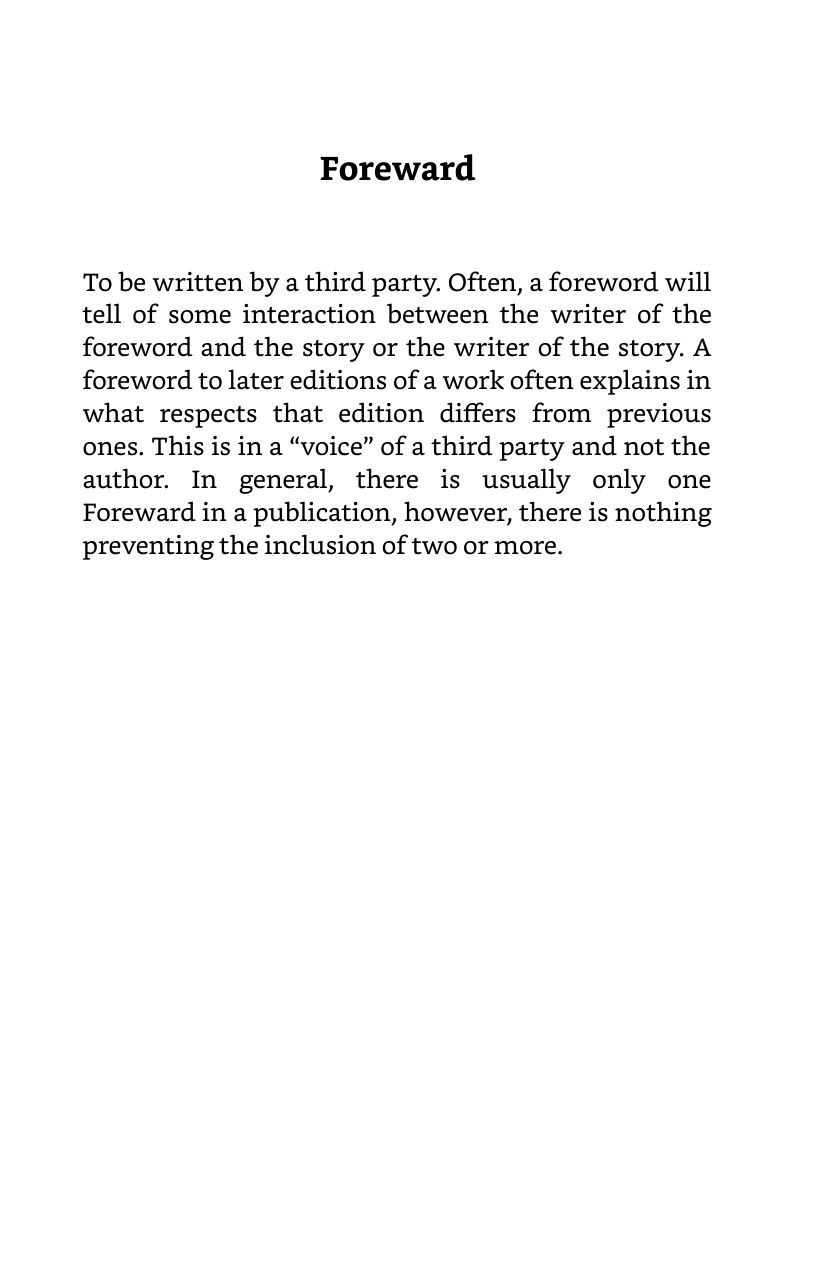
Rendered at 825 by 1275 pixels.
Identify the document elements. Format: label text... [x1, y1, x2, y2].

text To be written by a third party. Often, a foreword will tell of some interaction between the writer of the foreword and the story or the writer of the story. A foreword to later editions of a work often explains in what respects that edition differs from previous ones. This is in a “voice” of a third party and not the author. In general, there is usually only one Foreward in a publication, however, there is nothing preventing the inclusion of two or more. [82, 264, 712, 561]
subtitle Foreward [82, 146, 712, 189]
